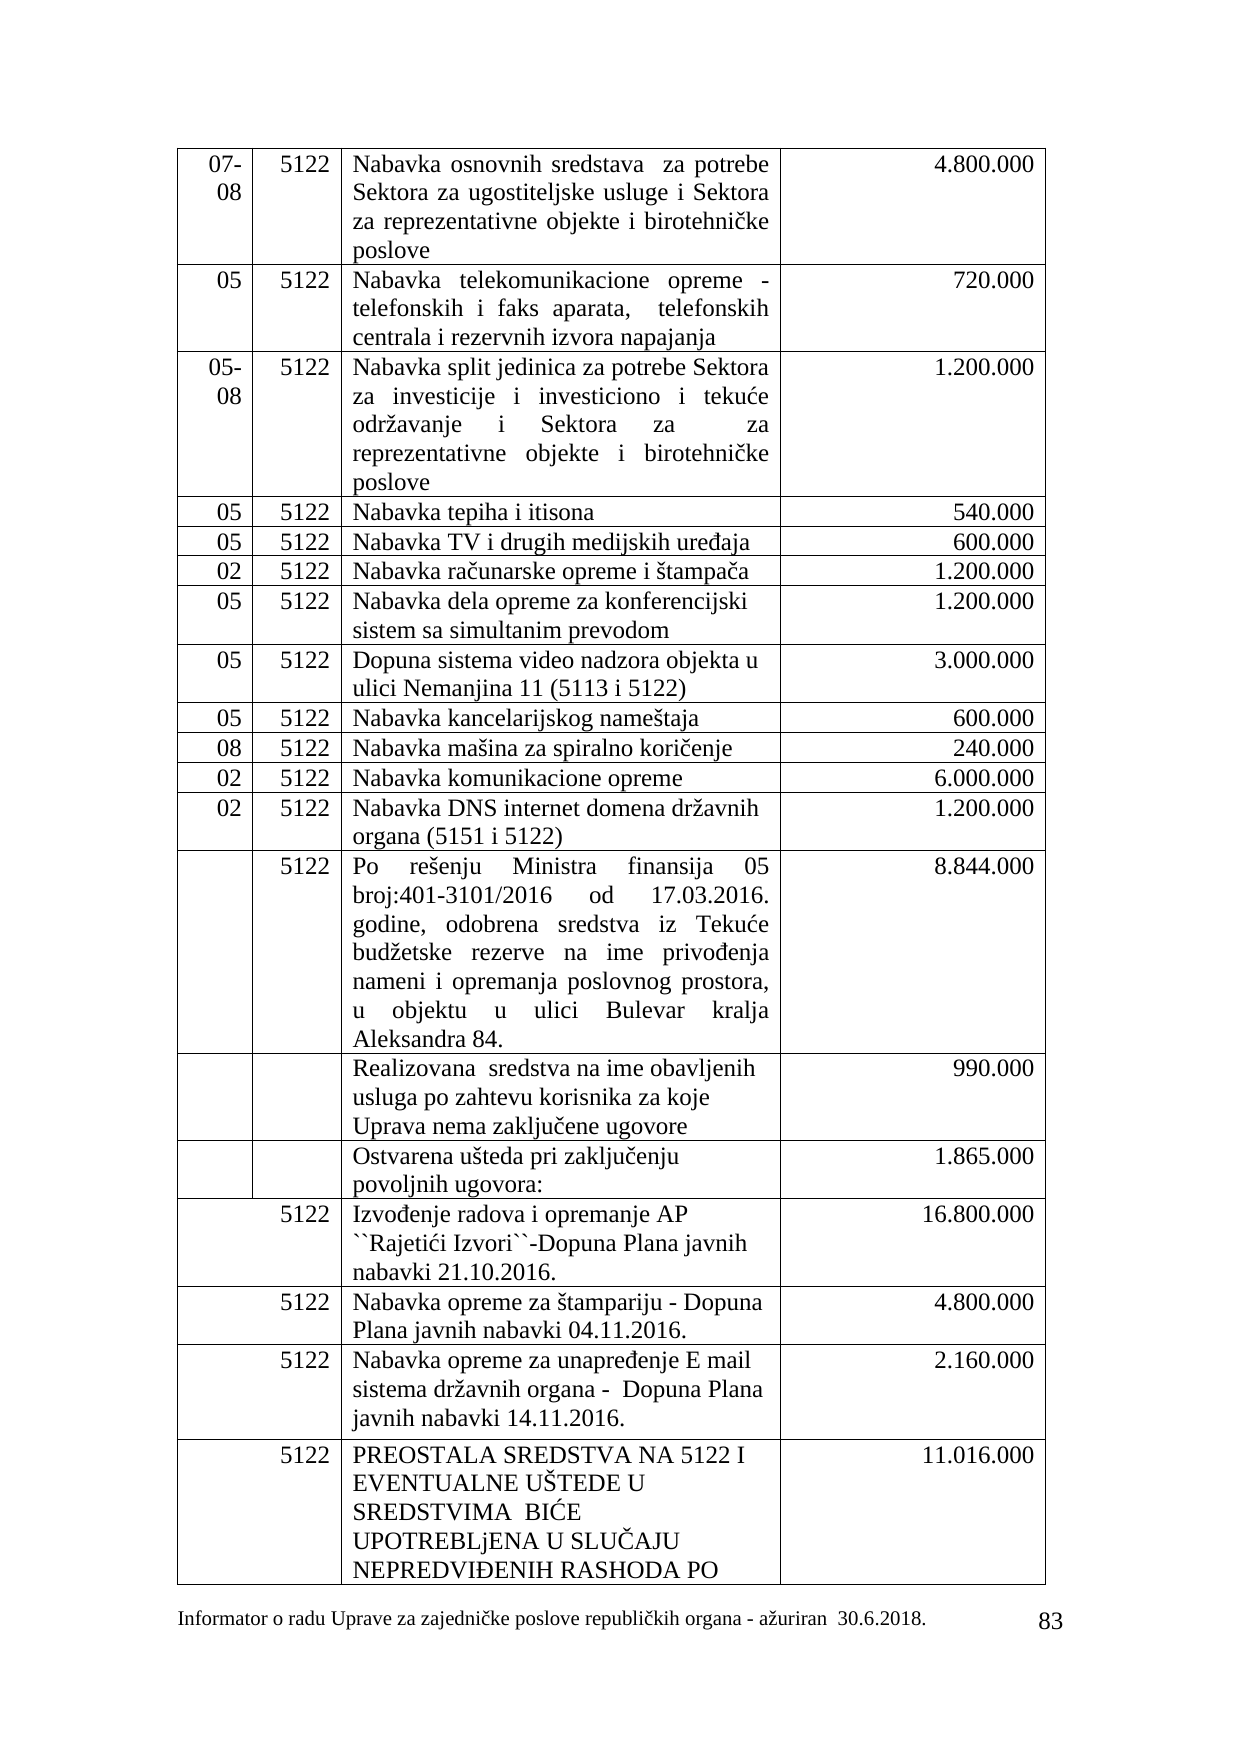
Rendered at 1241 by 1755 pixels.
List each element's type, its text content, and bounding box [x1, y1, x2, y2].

table_cell 5122 [253, 733, 341, 762]
table_cell 240.000 [781, 733, 1045, 762]
table_cell 600.000 [781, 527, 1045, 555]
table_cell 5122 [253, 352, 341, 496]
table_cell Nabavka mašina za spiralno koričenje [342, 733, 780, 762]
table_cell 05-08 [178, 352, 252, 496]
table_cell 5122 [178, 1440, 341, 1583]
table_cell 16.800.000 [781, 1199, 1045, 1286]
table_cell 720.000 [781, 265, 1045, 351]
table_cell 600.000 [781, 703, 1045, 732]
table_cell Nabavka DNS internet domena državnih organa (5151 i 5122) [342, 793, 780, 850]
table_cell 07-08 [178, 149, 252, 264]
table_cell 5122 [253, 149, 341, 264]
table_cell Nabavka opreme za unapređenje E mail sistema državnih organa - Dopuna Plana javnih nabavki 14.11.2016. [342, 1345, 780, 1439]
table_cell 05 [178, 497, 252, 526]
table_cell Nabavka TV i drugih medijskih uređaja [342, 527, 780, 555]
table_cell Nabavka dela opreme za konferencijski sistem sa simultanim prevodom [342, 586, 780, 644]
table_cell 02 [178, 763, 252, 792]
table_cell [178, 1141, 252, 1198]
table_cell [178, 851, 252, 1052]
table_cell 5122 [253, 586, 341, 644]
table_cell 8.844.000 [781, 851, 1045, 1052]
table_cell 11.016.000 [781, 1440, 1045, 1583]
table_cell 05 [178, 586, 252, 644]
table_cell 2.160.000 [781, 1345, 1045, 1439]
table_cell [178, 1054, 252, 1140]
table_cell 4.800.000 [781, 149, 1045, 264]
table_cell PREOSTALA SREDSTVA NA 5122 I EVENTUALNE UŠTEDE U SREDSTVIMA BIĆE UPOTREBLjENA U SLUČAJU NEPREDVIĐENIH RASHODA PO [342, 1440, 780, 1583]
table_cell Nabavka opreme za štampariju - Dopuna Plana javnih nabavki 04.11.2016. [342, 1287, 780, 1344]
table_cell [253, 1054, 341, 1140]
table_cell 4.800.000 [781, 1287, 1045, 1344]
table_cell 1.200.000 [781, 793, 1045, 850]
table_cell 3.000.000 [781, 645, 1045, 702]
table_cell Izvođenje radova i opremanje AP ``Rajetići Izvori``-Dopuna Plana javnih nabavki 21.10.2016. [342, 1199, 780, 1286]
table_cell Nabavka komunikacione opreme [342, 763, 780, 792]
table_cell 5122 [253, 703, 341, 732]
table_cell 5122 [178, 1199, 341, 1286]
table_cell 1.200.000 [781, 586, 1045, 644]
table_cell Dopuna sistema video nadzora objekta u ulici Nemanjina 11 (5113 i 5122) [342, 645, 780, 702]
table_cell 5122 [253, 645, 341, 702]
table_cell Nabavka kancelarijskog nameštaja [342, 703, 780, 732]
table_cell Nabavka tepiha i itisona [342, 497, 780, 526]
table_cell 1.200.000 [781, 556, 1045, 585]
table_cell 1.865.000 [781, 1141, 1045, 1198]
table_cell 1.200.000 [781, 352, 1045, 496]
table_cell 08 [178, 733, 252, 762]
table_cell 5122 [253, 851, 341, 1052]
table_cell 5122 [253, 763, 341, 792]
table_cell 5122 [253, 497, 341, 526]
table_cell Nabavka računarske opreme i štampača [342, 556, 780, 585]
table_cell 5122 [178, 1287, 341, 1344]
table_cell Nabavka osnovnih sredstava za potrebe Sektora za ugostitelјske usluge i Sektora za reprezentativne objekte i birotehničke poslove [342, 149, 780, 264]
table_cell Po rešenju Ministra finansija 05 broj:401-3101/2016 od 17.03.2016. godine, odobrena sredstva iz Tekuće budžetske rezerve na ime privođenja nameni i opremanja poslovnog prostora, u objektu u ulici Bulevar kralјa Aleksandra 84. [342, 851, 780, 1052]
table_cell 990.000 [781, 1054, 1045, 1140]
table_cell 02 [178, 793, 252, 850]
table_cell 5122 [178, 1345, 341, 1439]
table_cell 5122 [253, 793, 341, 850]
table_cell Realizovana sredstva na ime obavlјenih usluga po zahtevu korisnika za koje Uprava nema zaklјučene ugovore [342, 1054, 780, 1140]
table_cell 05 [178, 265, 252, 351]
table_cell 5122 [253, 527, 341, 555]
table_cell 540.000 [781, 497, 1045, 526]
table_cell 5122 [253, 556, 341, 585]
table_cell 05 [178, 527, 252, 555]
table_cell Nabavka telekomunikacione opreme - telefonskih i faks aparata, telefonskih centrala i rezervnih izvora napajanja [342, 265, 780, 351]
table_cell Nabavka split jedinica za potrebe Sektora za investicije i investiciono i tekuće održavanje i Sektora za za reprezentativne objekte i birotehničke poslove [342, 352, 780, 496]
table_cell 05 [178, 645, 252, 702]
table_cell Ostvarena ušteda pri zaklјučenju povolјnih ugovora: [342, 1141, 780, 1198]
table_cell 05 [178, 703, 252, 732]
table_cell 02 [178, 556, 252, 585]
table_cell [253, 1141, 341, 1198]
table_cell 6.000.000 [781, 763, 1045, 792]
table_cell 5122 [253, 265, 341, 351]
